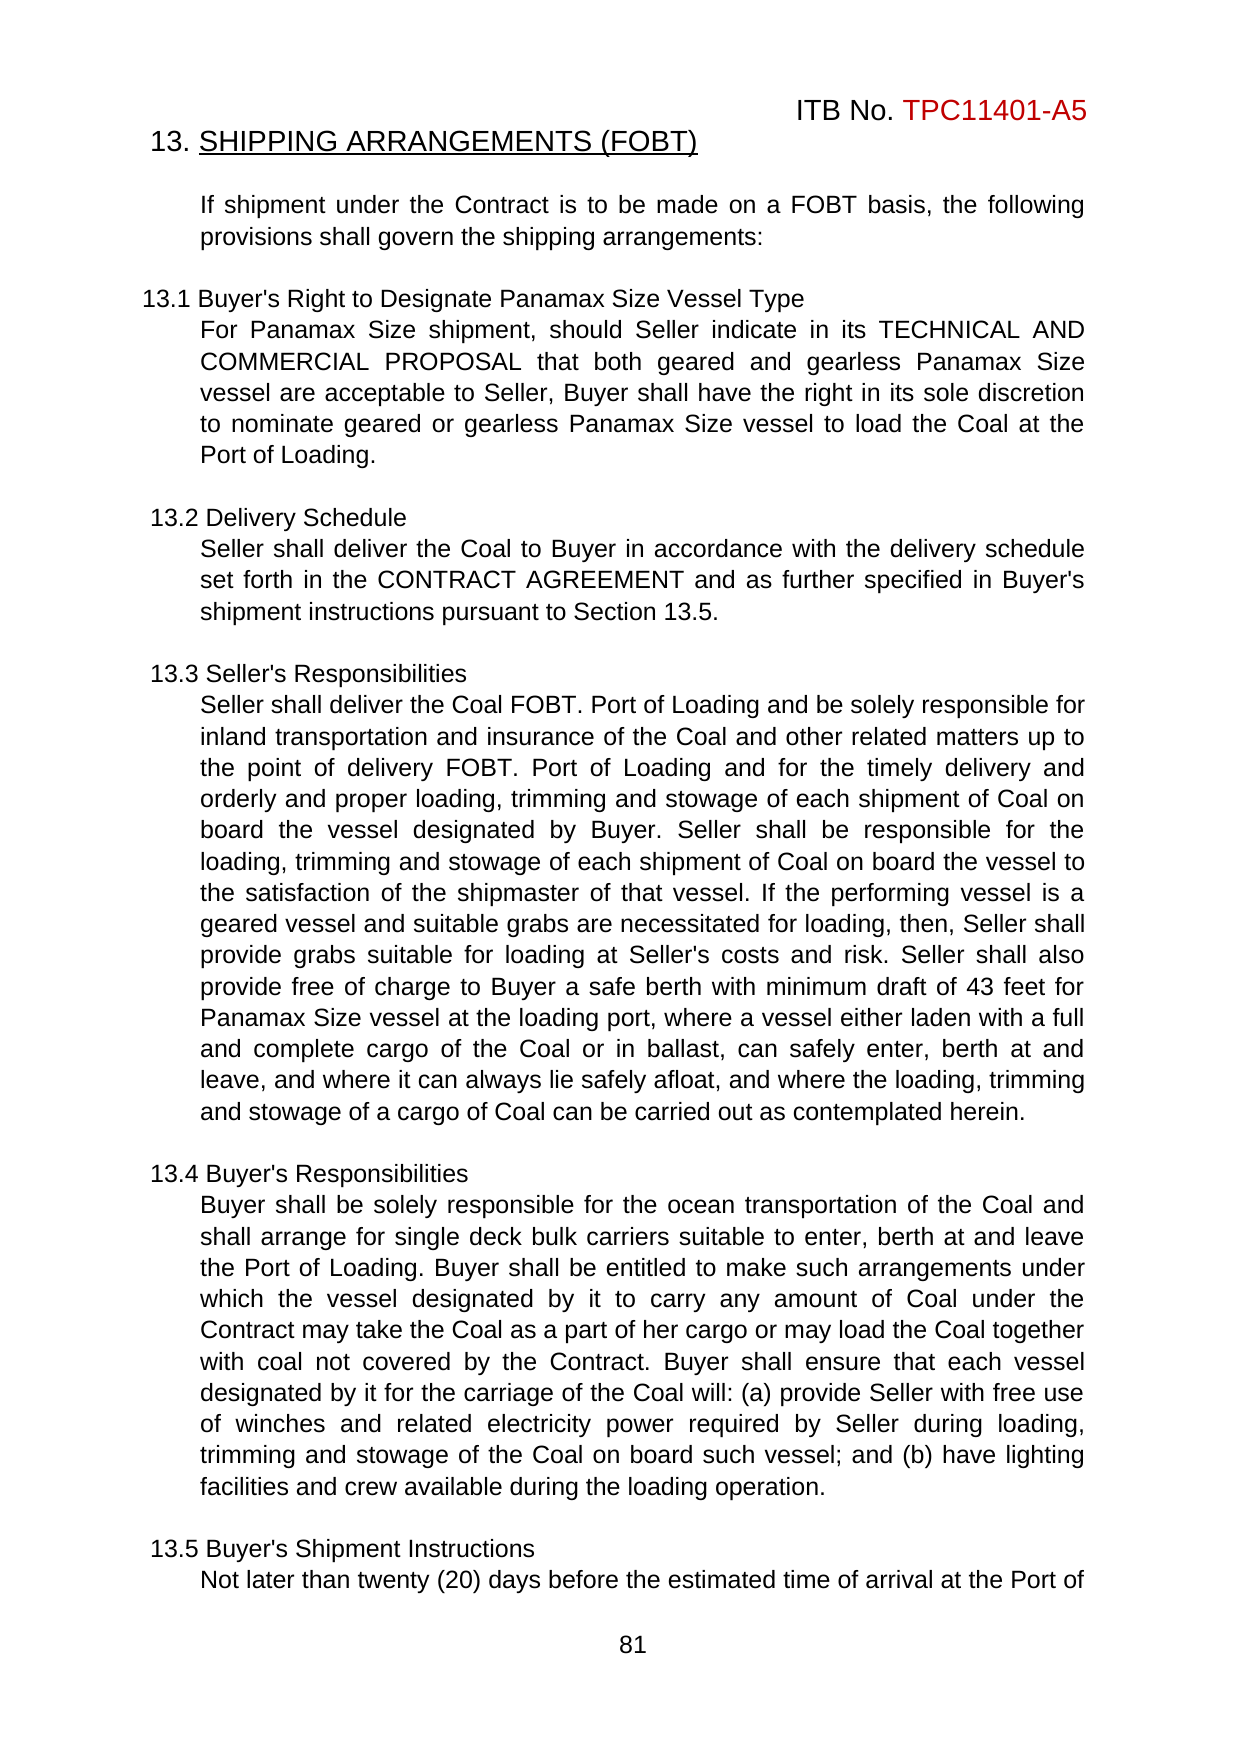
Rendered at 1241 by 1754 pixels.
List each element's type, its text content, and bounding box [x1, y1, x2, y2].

text For Panamax Size shipment, should Seller indicate in its TECHNICAL AND COMMERCIAL PROPOSAL that both geared and gearless Panamax Size vessel are acceptable to Seller, Buyer shall have the right in its sole discretion to nominate geared or gearless Panamax Size vessel to load the Coal at the Port of Loading. [200, 314, 1087, 470]
text 13.2 Delivery Schedule [150, 501, 1087, 532]
text Not later than twenty (20) days before the estimated time of arrival at the Port of [200, 1564, 1086, 1595]
text 13.3 Seller's Responsibilities [150, 657, 1087, 689]
text 13.5 Buyer's Shipment Instructions [150, 1532, 1086, 1564]
text 13. SHIPPING ARRANGEMENTS (FOBT) [150, 126, 1087, 157]
text If shipment under the Contract is to be made on a FOBT basis, the following provisions shall govern the shipping arrangements: [200, 189, 1087, 251]
text 13.1 Buyer's Right to Designate Panamax Size Vessel Type [136, 282, 1087, 314]
text Seller shall deliver the Coal to Buyer in accordance with the delivery schedule set forth in the CONTRACT AGREEMENT and as further specified in Buyer's shipment instructions pursuant to Section 13.5. [200, 532, 1087, 626]
text Seller shall deliver the Coal FOBT. Port of Loading and be solely responsible for inland transportation and insurance of the Coal and other related matters up to the point of delivery FOBT. Port of Loading and for the timely delivery and orderly and proper loading, trimming and stowage of each shipment of Coal on board the vessel designated by Buyer. Seller shall be responsible for the loading, trimming and stowage of each shipment of Coal on board the vessel to the satisfaction of the shipmaster of that vessel. If the performing vessel is a geared vessel and suitable grabs are necessitated for loading, then, Seller shall provide grabs suitable for loading at Seller's costs and risk. Seller shall also provide free of charge to Buyer a safe berth with minimum draft of 43 feet for Panamax Size vessel at the loading port, where a vessel either laden with a full and complete cargo of the Coal or in ballast, can safely enter, berth at and leave, and where it can always lie safely afloat, and where the loading, trimming and stowage of a cargo of Coal can be carried out as contemplated herein. [200, 689, 1087, 1126]
text Buyer shall be solely responsible for the ocean transportation of the Coal and shall arrange for single deck bulk carriers suitable to enter, berth at and leave the Port of Loading. Buyer shall be entitled to make such arrangements under which the vessel designated by it to carry any amount of Coal under the Contract may take the Coal as a part of her cargo or may load the Coal together with coal not covered by the Contract. Buyer shall ensure that each vessel designated by it for the carriage of the Coal will: (a) provide Seller with free use of winches and related electricity power required by Seller during loading, trimming and stowage of the Coal on board such vessel; and (b) have lighting facilities and crew available during the loading operation. [200, 1189, 1087, 1501]
text 13.4 Buyer's Responsibilities [150, 1157, 1087, 1189]
